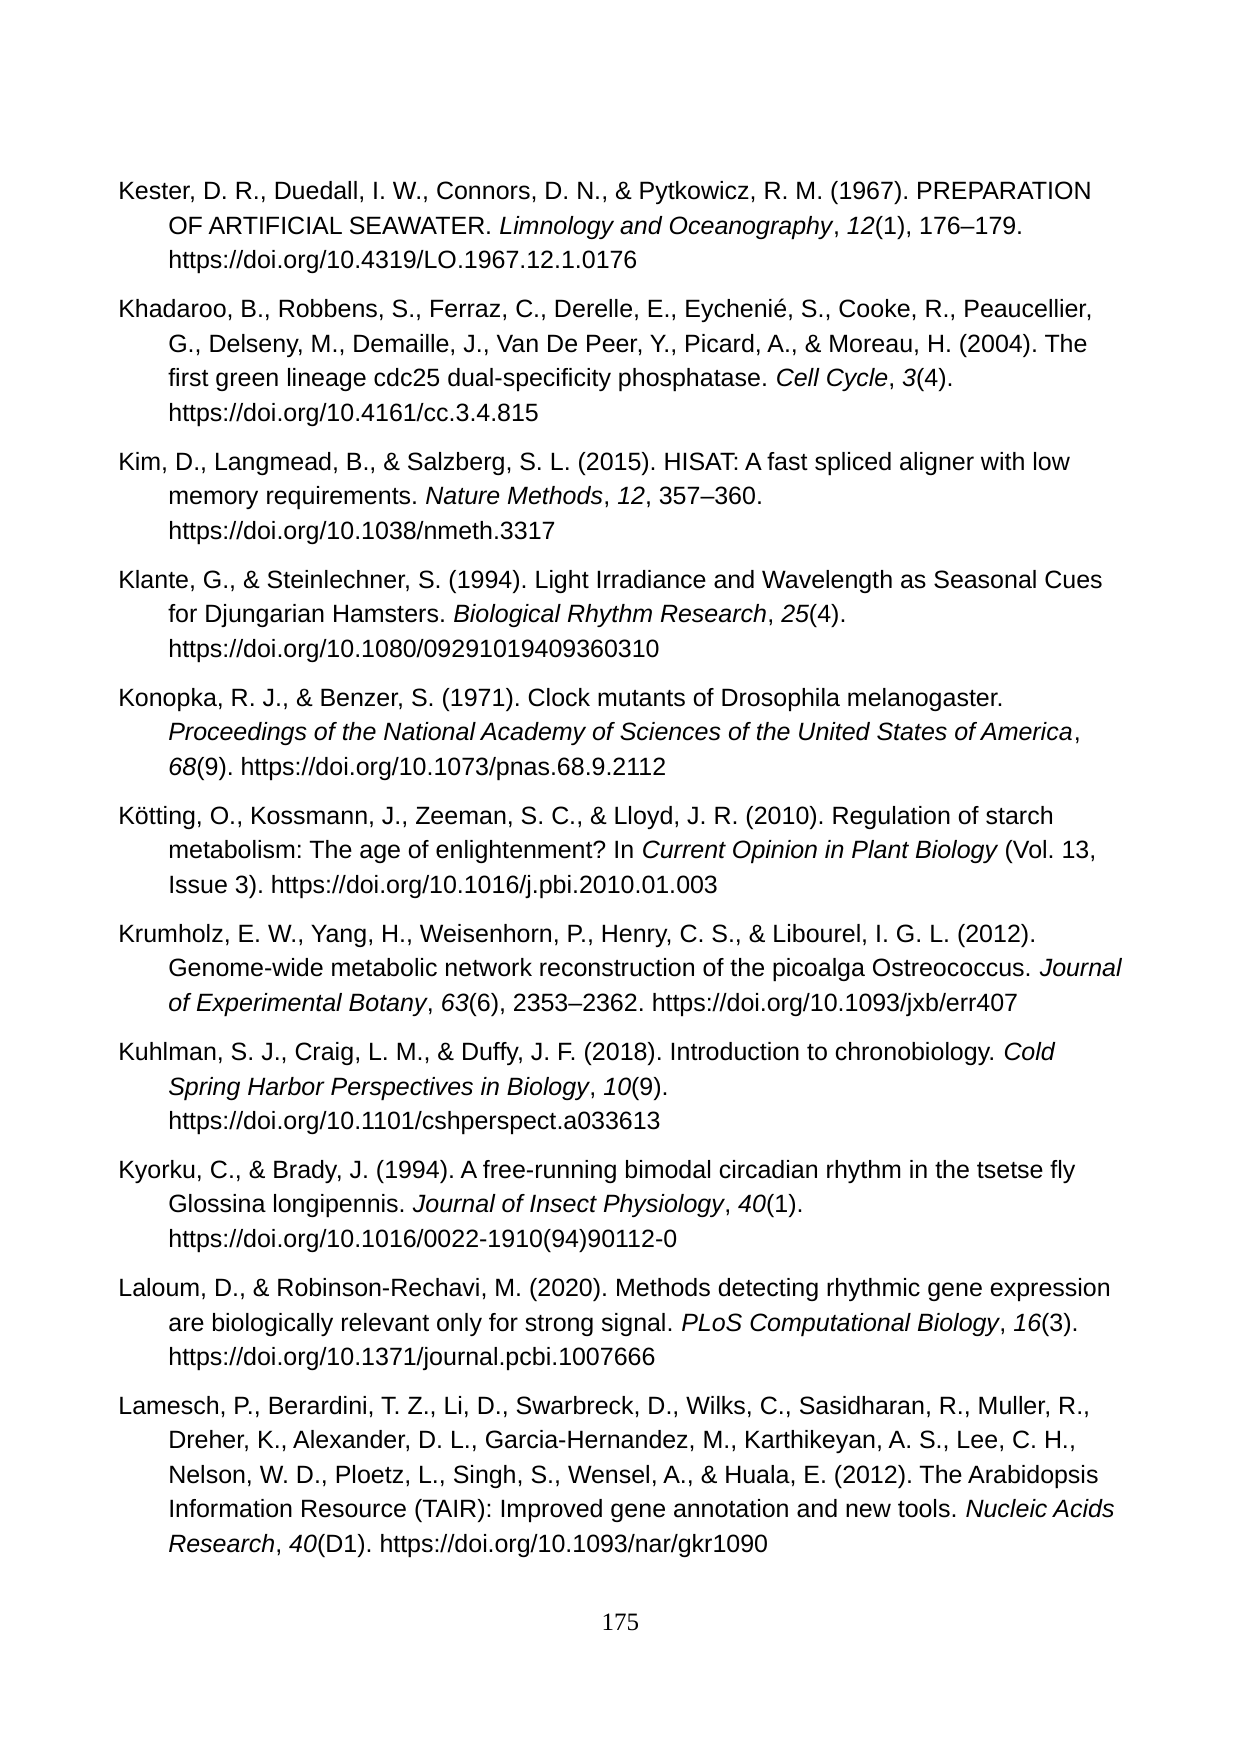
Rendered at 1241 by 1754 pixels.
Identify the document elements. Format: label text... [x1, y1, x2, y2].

text Kuhlman, S. J., Craig, L. M., & Duffy, J. F. (2018). Introduction to chronobiology. Cold Spring Harbor Perspectives in Biology, 10(9). https://doi.org/10.1101/cshperspect.a033613 [118, 1037, 1122, 1135]
text Lamesch, P., Berardini, T. Z., Li, D., Swarbreck, D., Wilks, C., Sasidharan, R., Muller, R., Dreher, K., Alexander, D. L., Garcia-Hernandez, M., Karthikeyan, A. S., Lee, C. H., Nelson, W. D., Ploetz, L., Singh, S., Wensel, A., & Huala, E. (2012). The Arabidopsis Information Resource (TAIR): Improved gene annotation and new tools. Nucleic Acids Research, 40(D1). https://doi.org/10.1093/nar/gkr1090 [118, 1391, 1122, 1558]
text Laloum, D., & Robinson-Rechavi, M. (2020). Methods detecting rhythmic gene expression are biologically relevant only for strong signal. PLoS Computational Biology, 16(3). https://doi.org/10.1371/journal.pcbi.1007666 [118, 1273, 1122, 1371]
text Kester, D. R., Duedall, I. W., Connors, D. N., & Pytkowicz, R. M. (1967). PREPARATION OF ARTIFICIAL SEAWATER. Limnology and Oceanography, 12(1), 176–179. https://doi.org/10.4319/LO.1967.12.1.0176 [118, 176, 1122, 274]
text Krumholz, E. W., Yang, H., Weisenhorn, P., Henry, C. S., & Libourel, I. G. L. (2012). Genome-wide metabolic network reconstruction of the picoalga Ostreococcus. Journal of Experimental Botany, 63(6), 2353–2362. https://doi.org/10.1093/jxb/err407 [118, 919, 1122, 1017]
text Khadaroo, B., Robbens, S., Ferraz, C., Derelle, E., Eychenié, S., Cooke, R., Peaucellier, G., Delseny, M., Demaille, J., Van De Peer, Y., Picard, A., & Moreau, H. (2004). The first green lineage cdc25 dual-specificity phosphatase. Cell Cycle, 3(4). https://doi.org/10.4161/cc.3.4.815 [118, 294, 1122, 427]
text Kyorku, C., & Brady, J. (1994). A free-running bimodal circadian rhythm in the tsetse fly Glossina longipennis. Journal of Insect Physiology, 40(1). https://doi.org/10.1016/0022-1910(94)90112-0 [118, 1155, 1122, 1253]
text Kim, D., Langmead, B., & Salzberg, S. L. (2015). HISAT: A fast spliced aligner with low memory requirements. Nature Methods, 12, 357–360. https://doi.org/10.1038/nmeth.3317 [118, 447, 1122, 544]
text Klante, G., & Steinlechner, S. (1994). Light Irradiance and Wavelength as Seasonal Cues for Djungarian Hamsters. Biological Rhythm Research, 25(4). https://doi.org/10.1080/09291019409360310 [118, 565, 1122, 663]
text Konopka, R. J., & Benzer, S. (1971). Clock mutants of Drosophila melanogaster. Proceedings of the National Academy of Sciences of the United States of America, 68(9). https://doi.org/10.1073/pnas.68.9.2112 [118, 683, 1122, 781]
text Kötting, O., Kossmann, J., Zeeman, S. C., & Lloyd, J. R. (2010). Regulation of starch metabolism: The age of enlightenment? In Current Opinion in Plant Biology (Vol. 13, Issue 3). https://doi.org/10.1016/j.pbi.2010.01.003 [118, 801, 1122, 899]
